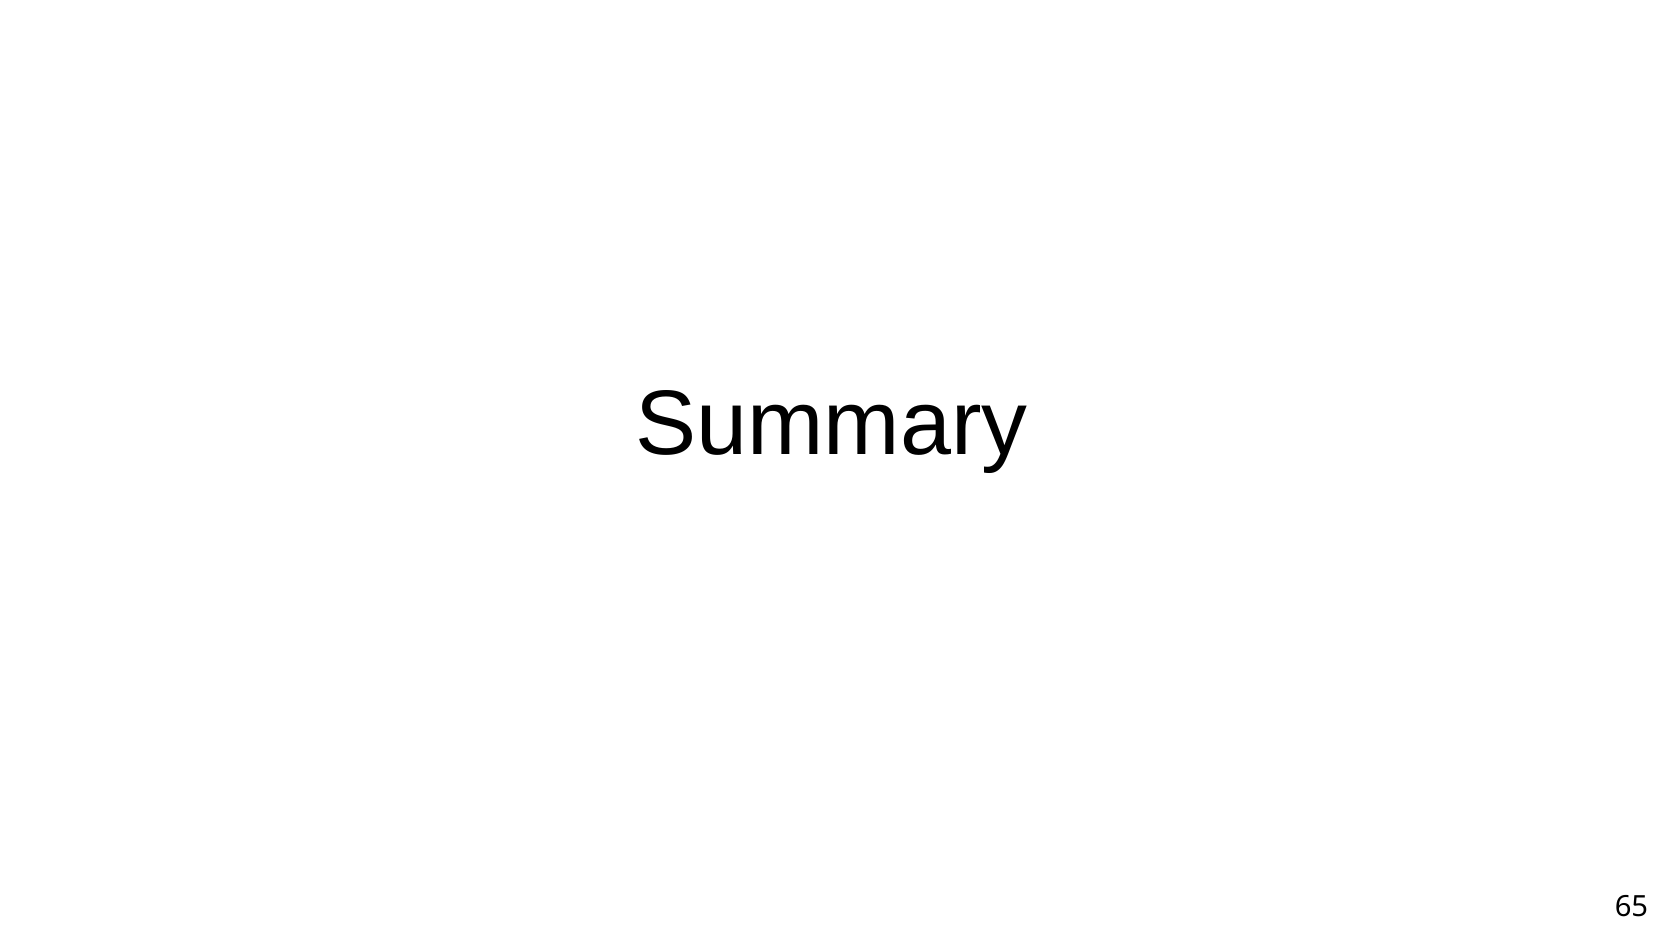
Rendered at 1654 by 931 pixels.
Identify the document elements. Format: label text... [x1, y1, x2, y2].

title Summary [87, 345, 1576, 501]
